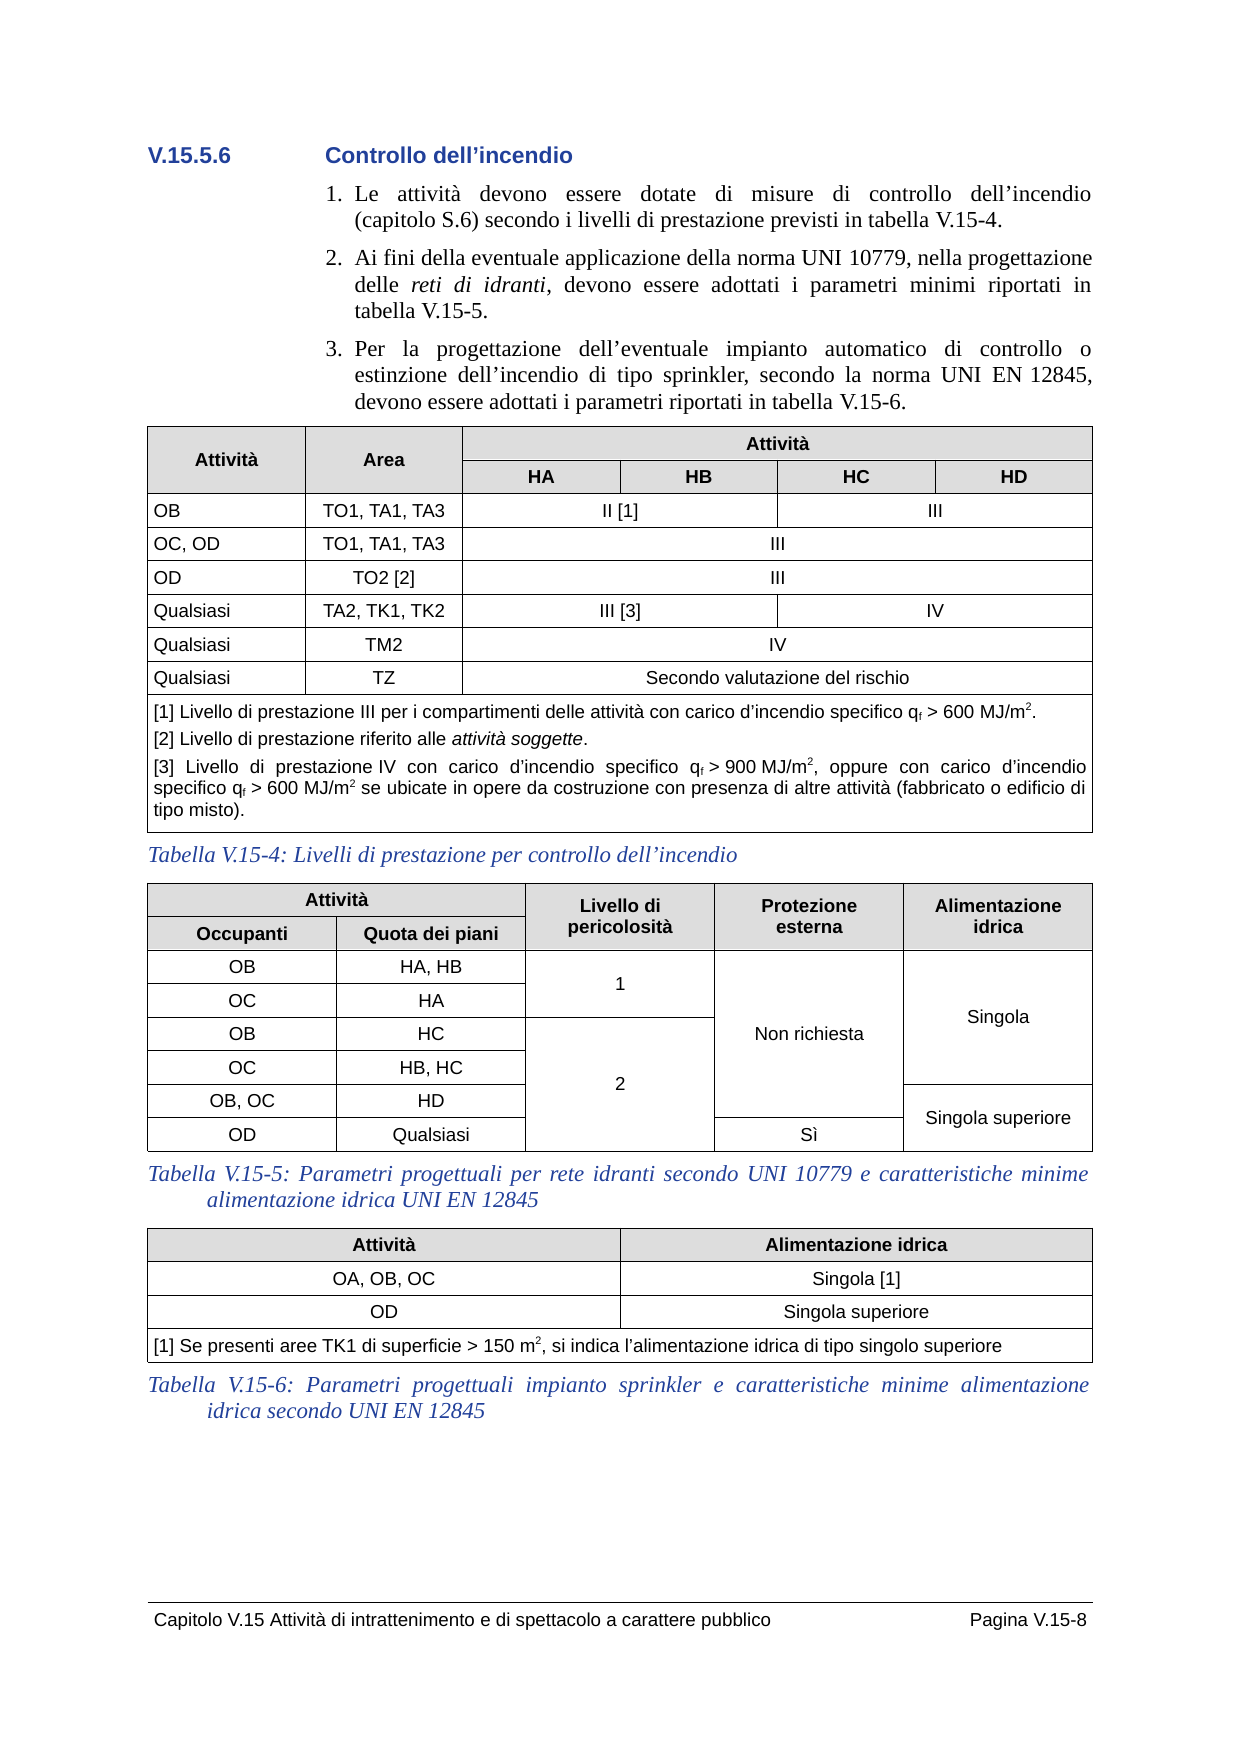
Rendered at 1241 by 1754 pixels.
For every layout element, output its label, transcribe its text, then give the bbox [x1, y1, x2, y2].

table_cell TM2 [306, 628, 462, 661]
table_cell TA2, TK1, TK2 [306, 595, 462, 627]
table_cell Quota dei piani [337, 917, 525, 949]
table_cell TO2 [2] [306, 561, 462, 594]
table_cell TZ [306, 662, 462, 694]
table_cell Singola superiore [904, 1085, 1092, 1151]
table_cell HA [337, 984, 525, 1017]
table_cell Singola [904, 951, 1092, 1084]
table_cell III [3] [463, 595, 777, 627]
table_cell HB [621, 461, 777, 493]
table_cell OC [148, 1051, 336, 1084]
table_cell HA [463, 461, 620, 493]
table_cell 2 [526, 1018, 714, 1151]
table_header Attività [148, 427, 305, 493]
table_header Alimentazione idrica [904, 884, 1092, 949]
table_header Alimentazione idrica [621, 1229, 1092, 1261]
table_cell Qualsiasi [148, 662, 305, 694]
table_cell Occupanti [148, 917, 336, 949]
table_cell OB [148, 951, 336, 983]
table_cell IV [463, 628, 1092, 661]
table_cell III [463, 528, 1092, 560]
table_cell TO1, TA1, TA3 [306, 528, 462, 560]
table_cell Sì [715, 1118, 903, 1151]
table_cell HD [337, 1085, 525, 1117]
table_cell III [778, 494, 1092, 527]
table_cell HB, HC [337, 1051, 525, 1084]
table_header Area [306, 427, 462, 493]
table_cell OB, OC [148, 1085, 336, 1117]
text Tabella V.15-6: Parametri progettuali impianto sprinkler e caratteristiche minime alimentazione idrica secondo UNI EN 12845 [148, 1371, 1093, 1424]
text Tabella V.15-5: Parametri progettuali per rete idranti secondo UNI 10779 e caratteristiche minime alimentazione idrica UNI EN 12845 [148, 1160, 1093, 1213]
table_cell Secondo valutazione del rischio [463, 662, 1092, 694]
table_cell Qualsiasi [148, 595, 305, 627]
table_cell OC [148, 984, 336, 1017]
table_cell HA, HB [337, 951, 525, 983]
table_cell Singola superiore [621, 1296, 1092, 1328]
table_cell [1] Se presenti aree TK1 di superficie > 150 m2, si indica l’alimentazione idrica di tipo singolo superiore [148, 1329, 1092, 1362]
table_header Attività [148, 884, 525, 916]
table_header Attività [463, 427, 1092, 459]
table_cell OC, OD [148, 528, 305, 560]
table_cell HD [936, 461, 1092, 493]
table_cell Singola [1] [621, 1262, 1092, 1295]
table_cell IV [778, 595, 1092, 627]
table_header Attività [148, 1229, 620, 1261]
table_cell OB [148, 494, 305, 527]
table_cell TO1, TA1, TA3 [306, 494, 462, 527]
table_cell HC [778, 461, 935, 493]
text Tabella V.15-4: Livelli di prestazione per controllo dell’incendio [148, 841, 1093, 868]
list Le attività devono essere dotate di misure di controllo dell’incendio (capitolo S.6) secondo i livelli di prestazione previsti in tabella V.15-4. [342, 180, 1093, 233]
table_cell Non richiesta [715, 951, 903, 1117]
list Ai fini della eventuale applicazione della norma UNI 10779, nella progettazione delle reti di idranti, devono essere adottati i parametri minimi riportati in tabella V.15-5. [342, 244, 1093, 323]
table_cell II [1] [463, 494, 777, 527]
table_cell OD [148, 1118, 336, 1151]
table_cell III [463, 561, 1092, 594]
table_cell OB [148, 1018, 336, 1050]
table_cell OA, OB, OC [148, 1262, 620, 1295]
table_cell HC [337, 1018, 525, 1050]
subtitle Controllo dell’incendio [148, 142, 1093, 168]
table_cell OD [148, 1296, 620, 1328]
table_cell OD [148, 561, 305, 594]
table_cell [1] Livello di prestazione III per i compartimenti delle attività con carico d’incendio specifico qf > 600 MJ/m2. [2] Livello di prestazione riferito alle attività soggette. [3] Livello di prestazione IV con carico d’incendio specifico qf > 900 MJ/m2, oppure con carico d’incendio specifico qf > 600 MJ/m2 se ubicate in opere da costruzione con presenza di altre attività (fabbricato o edificio di tipo misto). [148, 695, 1092, 832]
table_header Protezione esterna [715, 884, 903, 949]
table_header Livello di pericolosità [526, 884, 714, 949]
table_cell Qualsiasi [337, 1118, 525, 1151]
list Per la progettazione dell’eventuale impianto automatico di controllo o estinzione dell’incendio di tipo sprinkler, secondo la norma UNI EN 12845, devono essere adottati i parametri riportati in tabella V.15-6. [342, 335, 1093, 414]
table_cell Qualsiasi [148, 628, 305, 661]
table_cell 1 [526, 951, 714, 1017]
